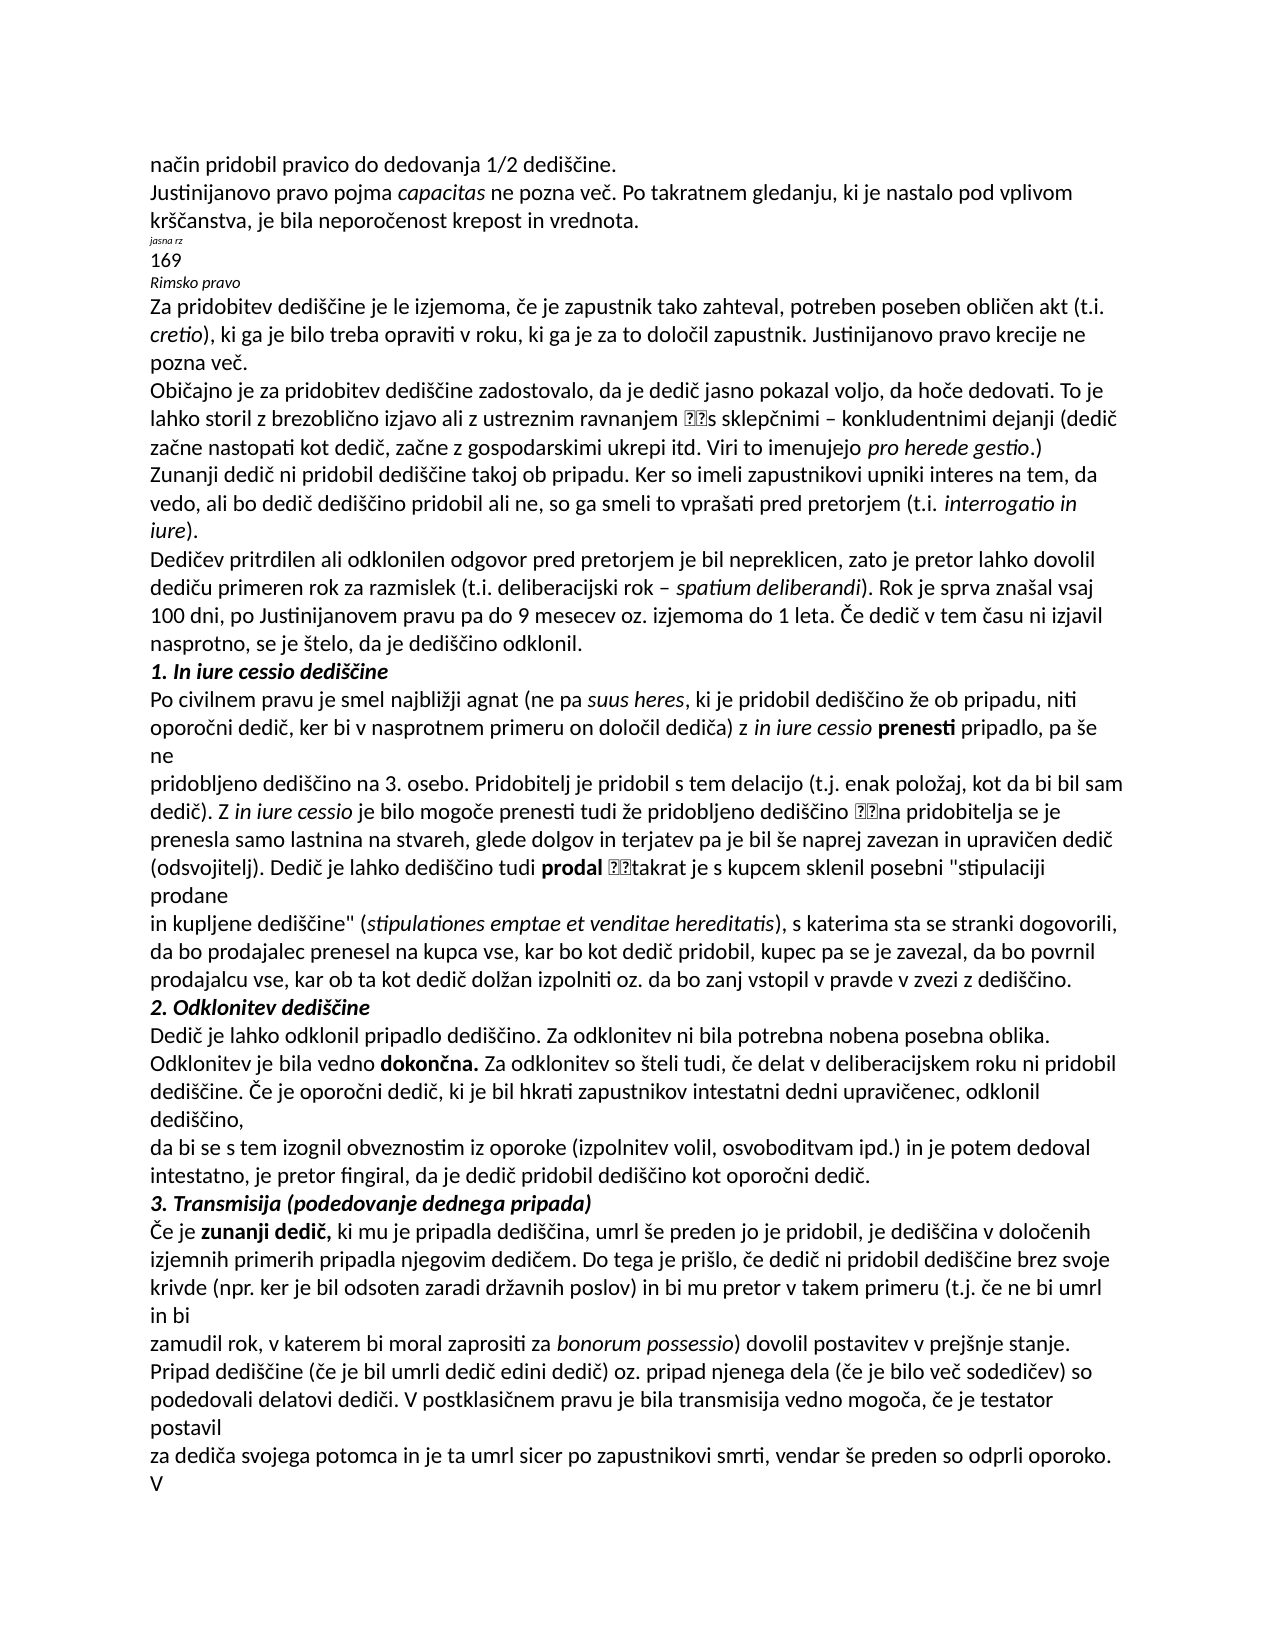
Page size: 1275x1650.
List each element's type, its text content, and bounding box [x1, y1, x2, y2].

text zamudil rok, v katerem bi moral zaprositi za bonorum possessio) dovolil postavitev v prejšnje stanje. [150, 1329, 1125, 1357]
text za dediča svojega potomca in je ta umrl sicer po zapustnikovi smrti, vendar še preden so odprli oporoko. V [150, 1441, 1125, 1497]
text 1. In iure cessio dediščine [150, 657, 1125, 685]
text nasprotno, se je štelo, da je dediščino odklonil. [150, 629, 1125, 657]
text 3. Transmisija (podedovanje dednega pripada) [150, 1189, 1125, 1217]
text Dedič je lahko odklonil pripadlo dediščino. Za odklonitev ni bila potrebna nobena posebna oblika. [150, 1021, 1125, 1049]
text Za pridobitev dediščine je le izjemoma, če je zapustnik tako zahteval, potreben poseben obličen akt (t.i. [150, 292, 1125, 321]
text vedo, ali bo dedič dediščino pridobil ali ne, so ga smeli to vprašati pred pretorjem (t.i. interrogatio in iure). [150, 489, 1125, 545]
text Običajno je za pridobitev dediščine zadostovalo, da je dedič jasno pokazal voljo, da hoče dedovati. To je [150, 377, 1125, 404]
text krščanstva, je bila neporočenost krepost in vrednota. [150, 206, 1125, 234]
text Justinijanovo pravo pojma capacitas ne pozna več. Po takratnem gledanju, ki je nastalo pod vplivom [150, 178, 1125, 206]
text oporočni dedič, ker bi v nasprotnem primeru on določil dediča) z in iure cessio prenesti pripadlo, pa še ne [150, 713, 1125, 769]
text pridobljeno dediščino na 3. osebo. Pridobitelj je pridobil s tem delacijo (t.j. enak položaj, kot da bi bil sam [150, 769, 1125, 797]
text dedič). Z in iure cessio je bilo mogoče prenesti tudi že pridobljeno dediščino na pridobitelja se je [150, 797, 1125, 825]
text začne nastopati kot dedič, začne z gospodarskimi ukrepi itd. Viri to imenujejo pro herede gestio.) [150, 433, 1125, 461]
text Rimsko pravo [150, 272, 1125, 292]
text intestatno, je pretor fingiral, da je dedič pridobil dediščino kot oporočni dedič. [150, 1161, 1125, 1189]
text Odklonitev je bila vedno dokončna. Za odklonitev so šteli tudi, če delat v deliberacijskem roku ni pridobil [150, 1049, 1125, 1077]
text podedovali delatovi dediči. V postklasičnem pravu je bila transmisija vedno mogoča, če je testator postavil [150, 1385, 1125, 1441]
text način pridobil pravico do dedovanja 1/2 dediščine. [150, 150, 1125, 178]
text prodajalcu vse, kar ob ta kot dedič dolžan izpolniti oz. da bo zanj vstopil v pravde v zvezi z dediščino. [150, 965, 1125, 993]
text Dedičev pritrdilen ali odklonilen odgovor pred pretorjem je bil nepreklicen, zato je pretor lahko dovolil [150, 545, 1125, 573]
text krivde (npr. ker je bil odsoten zaradi državnih poslov) in bi mu pretor v takem primeru (t.j. če ne bi umrl in bi [150, 1273, 1125, 1329]
text izjemnih primerih pripadla njegovim dedičem. Do tega je prišlo, če dedič ni pridobil dediščine brez svoje [150, 1245, 1125, 1273]
text dediščine. Če je oporočni dedič, ki je bil hkrati zapustnikov intestatni dedni upravičenec, odklonil dediščino, [150, 1077, 1125, 1133]
text Po civilnem pravu je smel najbližji agnat (ne pa suus heres, ki je pridobil dediščino že ob pripadu, niti [150, 685, 1125, 713]
text 169 [150, 247, 1125, 272]
text prenesla samo lastnina na stvareh, glede dolgov in terjatev pa je bil še naprej zavezan in upravičen dedič [150, 825, 1125, 853]
text dediču primeren rok za razmislek (t.i. deliberacijski rok – spatium deliberandi). Rok je sprva znašal vsaj [150, 573, 1125, 601]
text (odsvojitelj). Dedič je lahko dediščino tudi prodal takrat je s kupcem sklenil posebni "stipulaciji prodane [150, 853, 1125, 909]
text Če je zunanji dedič, ki mu je pripadla dediščina, umrl še preden jo je pridobil, je dediščina v določenih [150, 1217, 1125, 1245]
text da bo prodajalec prenesel na kupca vse, kar bo kot dedič pridobil, kupec pa se je zavezal, da bo povrnil [150, 937, 1125, 965]
text Pripad dediščine (če je bil umrli dedič edini dedič) oz. pripad njenega dela (če je bilo več sodedičev) so [150, 1357, 1125, 1385]
text jasna rz [150, 234, 1125, 247]
text 100 dni, po Justinijanovem pravu pa do 9 mesecev oz. izjemoma do 1 leta. Če dedič v tem času ni izjavil [150, 601, 1125, 629]
text pozna več. [150, 348, 1125, 377]
text 2. Odklonitev dediščine [150, 993, 1125, 1021]
text in kupljene dediščine" (stipulationes emptae et venditae hereditatis), s katerima sta se stranki dogovorili, [150, 909, 1125, 937]
text da bi se s tem izognil obveznostim iz oporoke (izpolnitev volil, osvoboditvam ipd.) in je potem dedoval [150, 1133, 1125, 1161]
text Zunanji dedič ni pridobil dediščine takoj ob pripadu. Ker so imeli zapustnikovi upniki interes na tem, da [150, 461, 1125, 489]
text cretio), ki ga je bilo treba opraviti v roku, ki ga je za to določil zapustnik. Justinijanovo pravo krecije ne [150, 321, 1125, 348]
text lahko storil z brezoblično izjavo ali z ustreznim ravnanjem s sklepčnimi – konkludentnimi dejanji (dedič [150, 404, 1125, 433]
